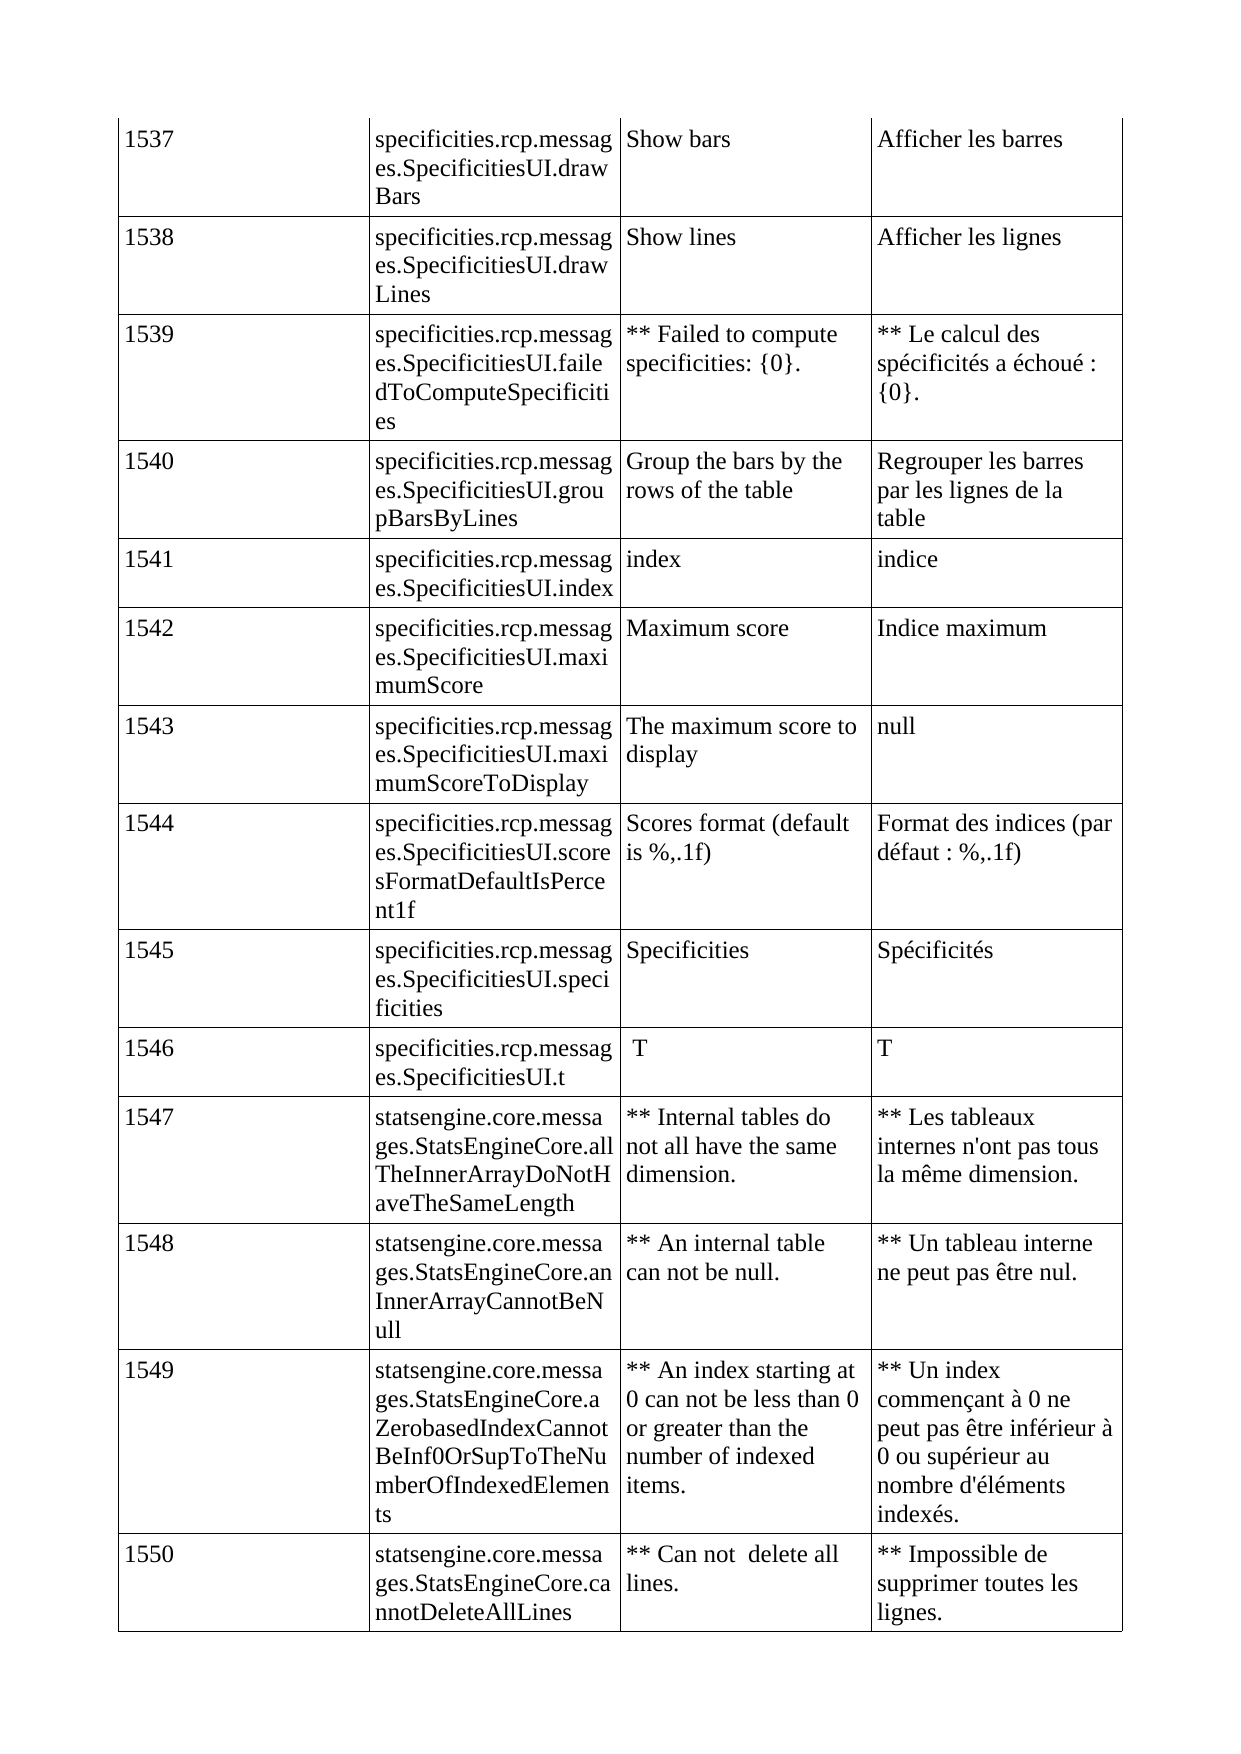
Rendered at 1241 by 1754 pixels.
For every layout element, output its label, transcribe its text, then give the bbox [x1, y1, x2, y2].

table_cell 1544 [119, 804, 369, 929]
table_cell T [621, 1028, 871, 1096]
table_cell 1547 [119, 1097, 369, 1223]
table_cell 1543 [119, 706, 369, 803]
table_cell index [621, 539, 871, 607]
table_cell 1550 [119, 1534, 369, 1631]
table_cell specificities.rcp.messages.SpecificitiesUI.drawLines [370, 217, 620, 314]
table_cell specificities.rcp.messages.SpecificitiesUI.t [370, 1028, 620, 1096]
table_cell specificities.rcp.messages.SpecificitiesUI.maximumScore [370, 608, 620, 705]
table_cell Group the bars by the rows of the table [621, 441, 871, 538]
table_cell Show bars [621, 118, 871, 216]
table_cell Show lines [621, 217, 871, 314]
table_cell Spécificités [872, 930, 1122, 1027]
table_cell Regrouper les barres par les lignes de la table [872, 441, 1122, 538]
table_cell specificities.rcp.messages.SpecificitiesUI.index [370, 539, 620, 607]
table_cell specificities.rcp.messages.SpecificitiesUI.specificities [370, 930, 620, 1027]
table_cell 1548 [119, 1224, 369, 1349]
table_cell Format des indices (par défaut : %,.1f) [872, 804, 1122, 929]
table_cell null [872, 706, 1122, 803]
table_cell T [872, 1028, 1122, 1096]
table_cell ** Les tableaux internes n'ont pas tous la même dimension. [872, 1097, 1122, 1223]
table_cell specificities.rcp.messages.SpecificitiesUI.drawBars [370, 118, 620, 216]
table_cell statsengine.core.messages.StatsEngineCore.cannotDeleteAllLines [370, 1534, 620, 1631]
table_cell Specificities [621, 930, 871, 1027]
table_cell 1540 [119, 441, 369, 538]
table_cell ** Internal tables do not all have the same dimension. [621, 1097, 871, 1223]
table_cell specificities.rcp.messages.SpecificitiesUI.scoresFormatDefaultIsPercent1f [370, 804, 620, 929]
table_cell 1537 [119, 118, 369, 216]
table_cell ** Failed to compute specificities: {0}. [621, 315, 871, 440]
table_cell ** Un index commençant à 0 ne peut pas être inférieur à 0 ou supérieur au nombre d'éléments indexés. [872, 1350, 1122, 1533]
table_cell Scores format (default is %,.1f) [621, 804, 871, 929]
table_cell ** Le calcul des spécificités a échoué : {0}. [872, 315, 1122, 440]
table_cell ** Un tableau interne ne peut pas être nul. [872, 1224, 1122, 1349]
table_cell statsengine.core.messages.StatsEngineCore.allTheInnerArrayDoNotHaveTheSameLength [370, 1097, 620, 1223]
table_cell Afficher les barres [872, 118, 1122, 216]
table_cell 1549 [119, 1350, 369, 1533]
table_cell 1546 [119, 1028, 369, 1096]
table_cell ** Can not delete all lines. [621, 1534, 871, 1631]
table_cell ** An index starting at 0 can not be less than 0 or greater than the number of indexed items. [621, 1350, 871, 1533]
table_cell The maximum score to display [621, 706, 871, 803]
table_cell statsengine.core.messages.StatsEngineCore.aZerobasedIndexCannotBeInf0OrSupToTheNumberOfIndexedElements [370, 1350, 620, 1533]
table_cell Maximum score [621, 608, 871, 705]
table_cell 1545 [119, 930, 369, 1027]
table_cell 1542 [119, 608, 369, 705]
table_cell Afficher les lignes [872, 217, 1122, 314]
table_cell 1541 [119, 539, 369, 607]
table_cell Indice maximum [872, 608, 1122, 705]
table_cell 1539 [119, 315, 369, 440]
table_cell indice [872, 539, 1122, 607]
table_cell 1538 [119, 217, 369, 314]
table_cell specificities.rcp.messages.SpecificitiesUI.failedToComputeSpecificities [370, 315, 620, 440]
table_cell ** Impossible de supprimer toutes les lignes. [872, 1534, 1122, 1631]
table_cell ** An internal table can not be null. [621, 1224, 871, 1349]
table_cell specificities.rcp.messages.SpecificitiesUI.groupBarsByLines [370, 441, 620, 538]
table_cell statsengine.core.messages.StatsEngineCore.anInnerArrayCannotBeNull [370, 1224, 620, 1349]
table_cell specificities.rcp.messages.SpecificitiesUI.maximumScoreToDisplay [370, 706, 620, 803]
